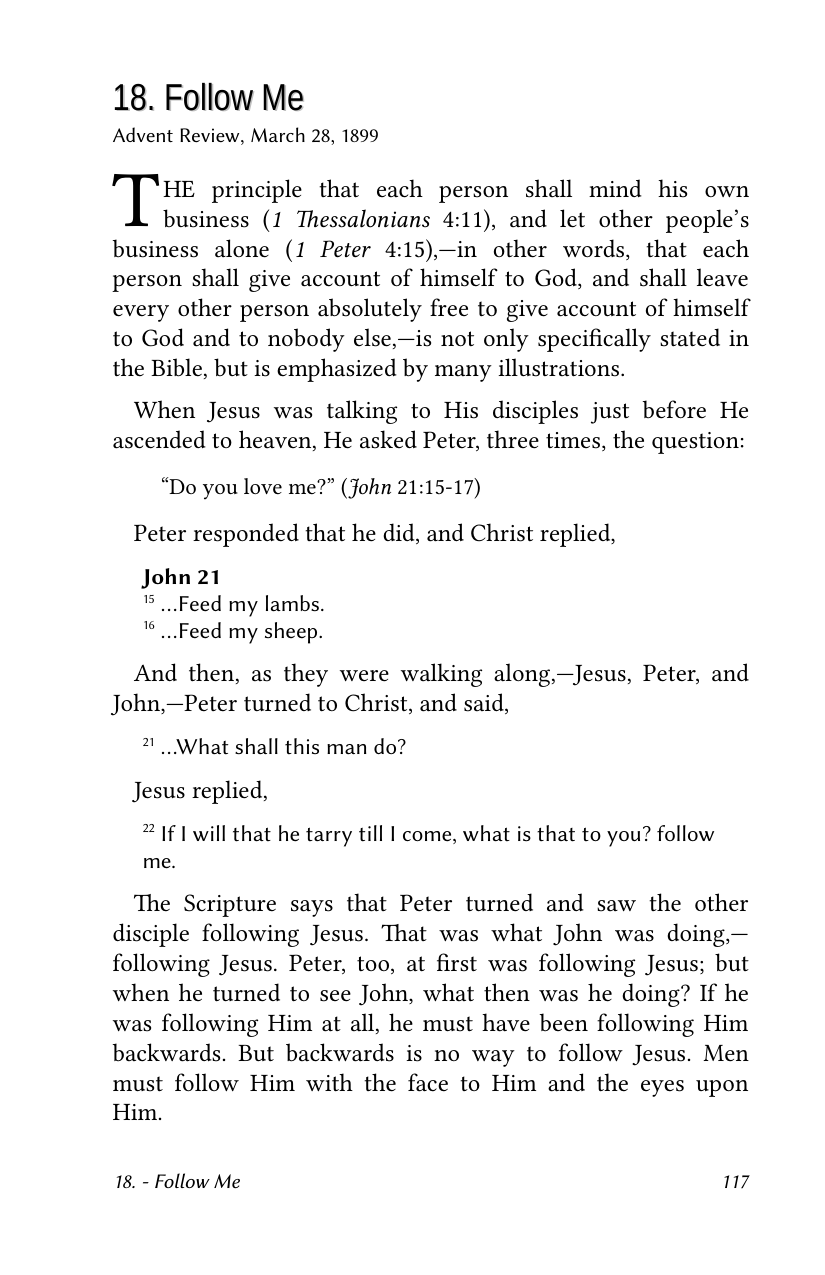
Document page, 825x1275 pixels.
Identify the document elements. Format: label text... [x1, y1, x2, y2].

text When Jesus was talking to His disciples just before He ascended to heaven, He asked Peter, three times, the question: [112, 396, 750, 454]
title Follow Me [112, 75, 750, 118]
text 22 If I will that he tarry till I come, what is that to you? follow me. [142, 821, 720, 874]
text 16 ...Feed my sheep. [142, 618, 720, 644]
text Peter responded that he did, and Christ replied, [112, 519, 750, 547]
text 15 ...Feed my lambs. [142, 591, 720, 617]
text John 21 [142, 563, 750, 590]
text Advent Review, March 28, 1899 [112, 124, 750, 148]
text THE principle that each person shall mind his own business (1 Thessalonians 4:11), and let other people’s business alone (1 Peter 4:15),—in other words, that each person shall give account of himself to God, and shall leave every other person absolutely free to give account of himself to God and to nobody else,—is not only specifically stated in the Bible, but is emphasized by many illustrations. [112, 175, 750, 383]
text Jesus replied, [112, 776, 750, 804]
text The Scripture says that Peter turned and saw the other disciple following Jesus. That was what John was doing,—following Jesus. Peter, too, at first was following Jesus; but when he turned to see John, what then was he doing? If he was following Him at all, he must have been following Him backwards. But backwards is no way to follow Jesus. Men must follow Him with the face to Him and the eyes upon Him. [112, 889, 750, 1127]
text And then, as they were walking along,—Jesus, Peter, and John,—Peter turned to Christ, and said, [112, 659, 750, 718]
text “Do you love me?” (John 21:15-17) [142, 474, 720, 500]
text 21 ...What shall this man do? [142, 734, 720, 760]
